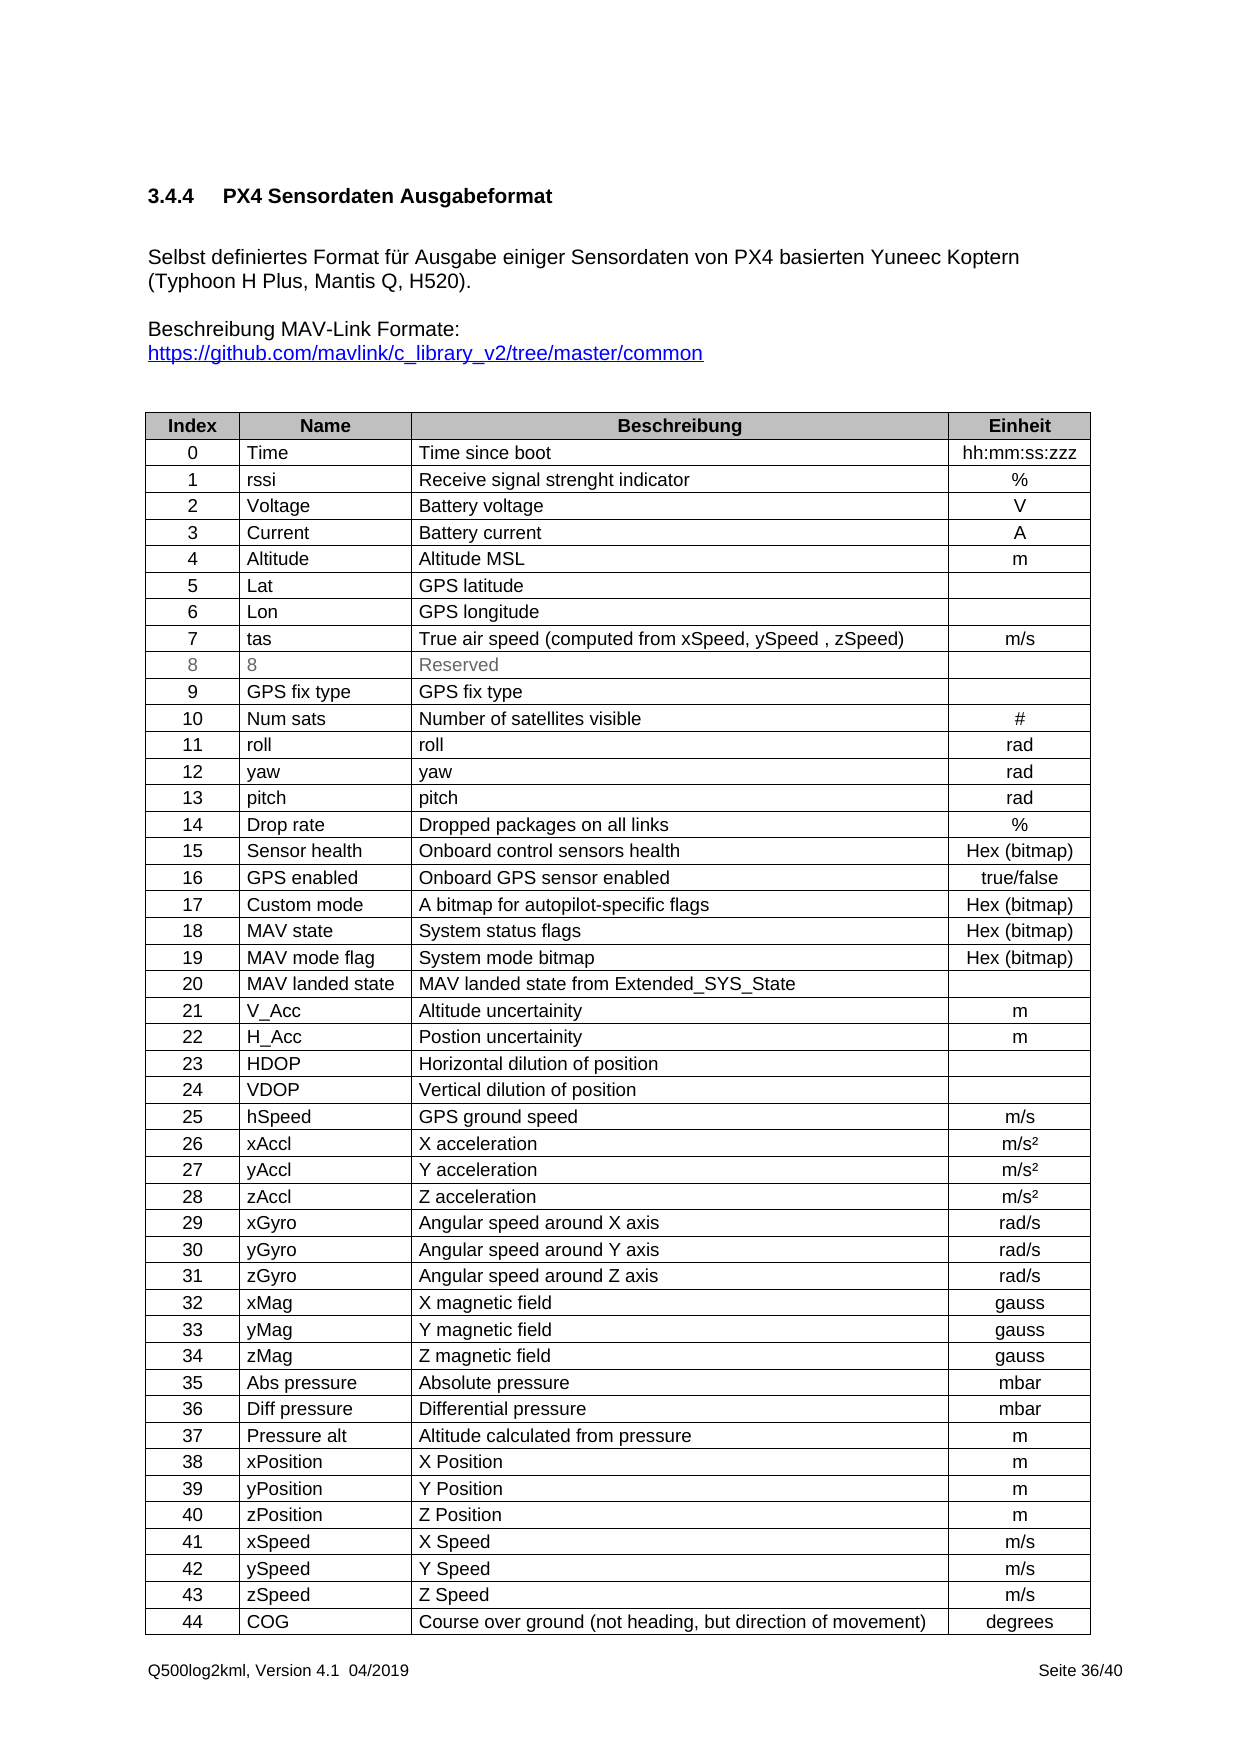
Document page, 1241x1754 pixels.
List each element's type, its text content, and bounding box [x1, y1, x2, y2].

table_cell MAV mode flag [240, 945, 411, 970]
table_cell 21 [146, 998, 239, 1023]
table_cell MAV state [240, 918, 411, 943]
table_cell Hex (bitmap) [949, 918, 1090, 943]
table_cell 33 [146, 1316, 239, 1342]
table_cell yaw [412, 759, 948, 784]
table_cell Z magnetic field [412, 1343, 948, 1368]
table_cell rssi [240, 466, 411, 492]
table_header Einheit [949, 413, 1090, 439]
table_cell Z acceleration [412, 1184, 948, 1209]
table_cell 20 [146, 971, 239, 997]
table_cell System mode bitmap [412, 945, 948, 970]
table_cell 38 [146, 1449, 239, 1475]
table_cell V_Acc [240, 998, 411, 1023]
table_cell GPS ground speed [412, 1104, 948, 1129]
table_cell Diff pressure [240, 1396, 411, 1422]
table_cell 40 [146, 1502, 239, 1528]
table_cell 39 [146, 1476, 239, 1501]
table_cell true/false [949, 865, 1090, 890]
table_cell MAV landed state from Extended_SYS_State [412, 971, 948, 997]
table_cell [949, 1077, 1090, 1103]
table_cell pitch [412, 785, 948, 811]
table_cell m/s² [949, 1157, 1090, 1182]
table_cell 25 [146, 1104, 239, 1129]
table_cell Altitude MSL [412, 546, 948, 572]
table_cell 2 [146, 493, 239, 518]
table_cell mbar [949, 1370, 1090, 1395]
table_header Beschreibung [412, 413, 948, 439]
table_cell Y Speed [412, 1555, 948, 1581]
table_cell m [949, 998, 1090, 1023]
table_cell 8 [240, 652, 411, 678]
table_cell gauss [949, 1316, 1090, 1342]
table_cell V [949, 493, 1090, 518]
table_cell m/s [949, 1555, 1090, 1581]
table_cell Z Position [412, 1502, 948, 1528]
table_cell 22 [146, 1024, 239, 1050]
table_header Index [146, 413, 239, 439]
table_cell m/s² [949, 1130, 1090, 1156]
table_cell Postion uncertainity [412, 1024, 948, 1050]
table_cell 12 [146, 759, 239, 784]
table_cell zSpeed [240, 1582, 411, 1607]
table_cell Abs pressure [240, 1370, 411, 1395]
table_cell mbar [949, 1396, 1090, 1422]
text Beschreibung MAV-Link Formate: [148, 316, 1093, 340]
table_cell 14 [146, 812, 239, 837]
table_cell [949, 1051, 1090, 1076]
table_cell rad [949, 732, 1090, 757]
table_cell X acceleration [412, 1130, 948, 1156]
table_cell X magnetic field [412, 1290, 948, 1315]
table_cell m/s [949, 1104, 1090, 1129]
table_cell Dropped packages on all links [412, 812, 948, 837]
table_cell Y magnetic field [412, 1316, 948, 1342]
table_cell m [949, 546, 1090, 572]
table_cell Num sats [240, 705, 411, 731]
table_cell 32 [146, 1290, 239, 1315]
table_cell 27 [146, 1157, 239, 1182]
table_cell 8 [146, 652, 239, 678]
table_cell m [949, 1502, 1090, 1528]
table_cell Current [240, 520, 411, 545]
table_cell Angular speed around Z axis [412, 1263, 948, 1289]
table_cell 11 [146, 732, 239, 757]
table_cell rad/s [949, 1263, 1090, 1289]
table_cell pitch [240, 785, 411, 811]
table_cell [949, 652, 1090, 678]
table_cell GPS fix type [240, 679, 411, 704]
table_cell tas [240, 626, 411, 651]
table_cell Hex (bitmap) [949, 838, 1090, 864]
table_cell m [949, 1423, 1090, 1448]
table_cell yGyro [240, 1237, 411, 1262]
table_cell 15 [146, 838, 239, 864]
table_cell 13 [146, 785, 239, 811]
table_cell 0 [146, 440, 239, 465]
table_cell m [949, 1476, 1090, 1501]
table_cell VDOP [240, 1077, 411, 1103]
table_cell 43 [146, 1582, 239, 1607]
table_cell 44 [146, 1609, 239, 1634]
table_cell gauss [949, 1290, 1090, 1315]
table_cell xPosition [240, 1449, 411, 1475]
text Selbst definiertes Format für Ausgabe einiger Sensordaten von PX4 basierten Yuneec Koptern (Typhoon H Plus, Mantis Q, H520). [148, 244, 1093, 292]
table_cell 9 [146, 679, 239, 704]
table_cell 36 [146, 1396, 239, 1422]
table_cell yaw [240, 759, 411, 784]
table_cell 17 [146, 891, 239, 917]
table_cell rad/s [949, 1210, 1090, 1236]
table_cell Lat [240, 573, 411, 598]
table_cell Absolute pressure [412, 1370, 948, 1395]
table_cell X Speed [412, 1529, 948, 1554]
table_cell Altitude calculated from pressure [412, 1423, 948, 1448]
table_cell Time since boot [412, 440, 948, 465]
table_cell hh:mm:ss:zzz [949, 440, 1090, 465]
table_cell 29 [146, 1210, 239, 1236]
table_cell Receive signal strenght indicator [412, 466, 948, 492]
table_cell Sensor health [240, 838, 411, 864]
table_cell 35 [146, 1370, 239, 1395]
table_cell H_Acc [240, 1024, 411, 1050]
table_cell Hex (bitmap) [949, 945, 1090, 970]
table_cell m [949, 1024, 1090, 1050]
table_cell 7 [146, 626, 239, 651]
table_cell degrees [949, 1609, 1090, 1634]
table_cell GPS latitude [412, 573, 948, 598]
table_cell m/s² [949, 1184, 1090, 1209]
table_cell 26 [146, 1130, 239, 1156]
table_cell Y acceleration [412, 1157, 948, 1182]
table_cell Onboard control sensors health [412, 838, 948, 864]
table_cell Pressure alt [240, 1423, 411, 1448]
table_cell ySpeed [240, 1555, 411, 1581]
table_cell xSpeed [240, 1529, 411, 1554]
table_cell [949, 971, 1090, 997]
table_cell hSpeed [240, 1104, 411, 1129]
table_cell Onboard GPS sensor enabled [412, 865, 948, 890]
table_cell # [949, 705, 1090, 731]
table_cell Number of satellites visible [412, 705, 948, 731]
table_cell Course over ground (not heading, but direction of movement) [412, 1609, 948, 1634]
table_cell gauss [949, 1343, 1090, 1368]
table_cell Time [240, 440, 411, 465]
table_cell Lon [240, 599, 411, 625]
table_cell HDOP [240, 1051, 411, 1076]
table_cell roll [412, 732, 948, 757]
subtitle PX4 Sensordaten Ausgabeformat [148, 184, 1093, 208]
table_header Name [240, 413, 411, 439]
table_cell Altitude [240, 546, 411, 572]
table_cell [949, 573, 1090, 598]
table_cell 34 [146, 1343, 239, 1368]
table_cell m [949, 1449, 1090, 1475]
table_cell Voltage [240, 493, 411, 518]
table_cell Z Speed [412, 1582, 948, 1607]
table_cell Y Position [412, 1476, 948, 1501]
table_cell Hex (bitmap) [949, 891, 1090, 917]
table_cell Battery voltage [412, 493, 948, 518]
table_cell 16 [146, 865, 239, 890]
table_cell zGyro [240, 1263, 411, 1289]
table_cell zPosition [240, 1502, 411, 1528]
table_cell [949, 599, 1090, 625]
table_cell Angular speed around Y axis [412, 1237, 948, 1262]
table_cell zMag [240, 1343, 411, 1368]
table_cell yAccl [240, 1157, 411, 1182]
table_cell 5 [146, 573, 239, 598]
table_cell System status flags [412, 918, 948, 943]
table_cell 6 [146, 599, 239, 625]
table_cell Altitude uncertainity [412, 998, 948, 1023]
table_cell xAccl [240, 1130, 411, 1156]
table_cell 31 [146, 1263, 239, 1289]
table_cell GPS longitude [412, 599, 948, 625]
table_cell GPS enabled [240, 865, 411, 890]
table_cell A [949, 520, 1090, 545]
table_cell Drop rate [240, 812, 411, 837]
table_cell 24 [146, 1077, 239, 1103]
table_cell 30 [146, 1237, 239, 1262]
table_cell % [949, 466, 1090, 492]
table_cell Reserved [412, 652, 948, 678]
table_cell m/s [949, 1529, 1090, 1554]
table_cell Differential pressure [412, 1396, 948, 1422]
table_cell % [949, 812, 1090, 837]
table_cell X Position [412, 1449, 948, 1475]
table_cell COG [240, 1609, 411, 1634]
table_cell Custom mode [240, 891, 411, 917]
table_cell 28 [146, 1184, 239, 1209]
table_cell 1 [146, 466, 239, 492]
table_cell m/s [949, 626, 1090, 651]
table_cell 37 [146, 1423, 239, 1448]
table_cell MAV landed state [240, 971, 411, 997]
table_cell m/s [949, 1582, 1090, 1607]
table_cell yMag [240, 1316, 411, 1342]
table_cell roll [240, 732, 411, 757]
table_cell 18 [146, 918, 239, 943]
table_cell 23 [146, 1051, 239, 1076]
table_cell 10 [146, 705, 239, 731]
table_cell Angular speed around X axis [412, 1210, 948, 1236]
table_cell 3 [146, 520, 239, 545]
table_cell rad/s [949, 1237, 1090, 1262]
table_cell 41 [146, 1529, 239, 1554]
table_cell Vertical dilution of position [412, 1077, 948, 1103]
table_cell rad [949, 785, 1090, 811]
table_cell zAccl [240, 1184, 411, 1209]
table_cell Horizontal dilution of position [412, 1051, 948, 1076]
table_cell Battery current [412, 520, 948, 545]
table_cell [949, 679, 1090, 704]
table_cell GPS fix type [412, 679, 948, 704]
table_cell True air speed (computed from xSpeed, ySpeed , zSpeed) [412, 626, 948, 651]
table_cell 4 [146, 546, 239, 572]
table_cell xMag [240, 1290, 411, 1315]
table_cell xGyro [240, 1210, 411, 1236]
table_cell rad [949, 759, 1090, 784]
text https://github.com/mavlink/c_library_v2/tree/master/common [148, 340, 1093, 364]
table_cell yPosition [240, 1476, 411, 1501]
table_cell 19 [146, 945, 239, 970]
table_cell 42 [146, 1555, 239, 1581]
table_cell A bitmap for autopilot-specific flags [412, 891, 948, 917]
